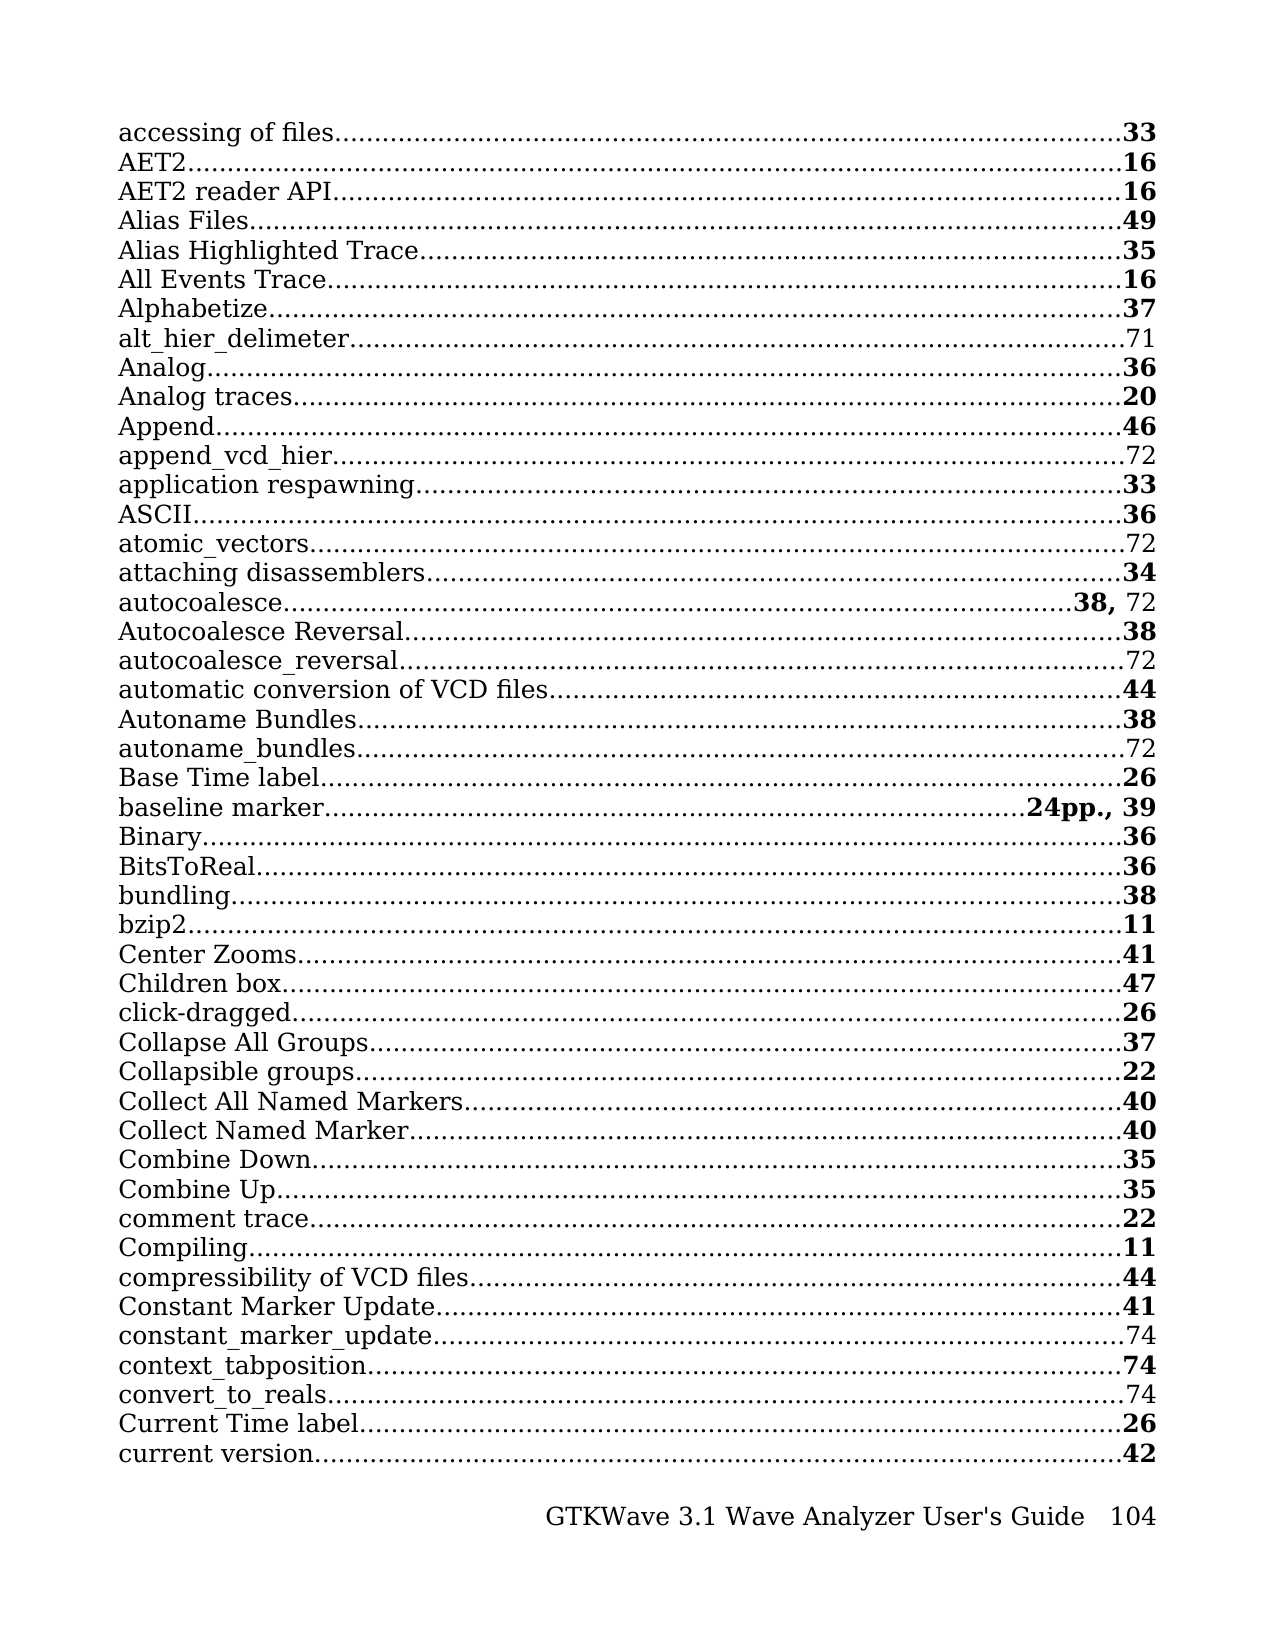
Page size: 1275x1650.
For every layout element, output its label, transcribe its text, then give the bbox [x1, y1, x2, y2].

text Combine Down 35 [118, 1145, 1157, 1174]
text autocoalesce 38, 72 [118, 587, 1157, 617]
text autocoalesce_reversal 72 [118, 646, 1157, 675]
text comment trace 22 [118, 1204, 1157, 1233]
text Compiling 11 [118, 1233, 1157, 1263]
text alt_hier_delimeter 71 [118, 324, 1157, 353]
text Alphabetize 37 [118, 294, 1157, 324]
text Autocoalesce Reversal 38 [118, 617, 1157, 646]
text Autoname Bundles 38 [118, 705, 1157, 734]
text Collect Named Marker 40 [118, 1116, 1157, 1145]
text current version 42 [118, 1438, 1157, 1468]
text Combine Up 35 [118, 1174, 1157, 1204]
text context_tabposition 74 [118, 1351, 1157, 1380]
text Current Time label 26 [118, 1409, 1157, 1438]
text accessing of files 33 [118, 118, 1157, 147]
text Children box 47 [118, 969, 1157, 998]
text Collapsible groups 22 [118, 1057, 1157, 1086]
text Binary 36 [118, 822, 1157, 851]
text Alias Highlighted Trace 35 [118, 236, 1157, 265]
text convert_to_reals 74 [118, 1380, 1157, 1409]
text Append 46 [118, 412, 1157, 441]
text Alias Files 49 [118, 206, 1157, 236]
text Analog 36 [118, 353, 1157, 382]
text Collect All Named Markers 40 [118, 1086, 1157, 1116]
text compressibility of VCD files 44 [118, 1263, 1157, 1292]
text baseline marker 24pp., 39 [118, 793, 1157, 822]
text Analog traces 20 [118, 382, 1157, 412]
text bundling 38 [118, 881, 1157, 910]
text application respawning 33 [118, 470, 1157, 499]
text append_vcd_hier 72 [118, 441, 1157, 470]
text AET2 16 [118, 147, 1157, 177]
text All Events Trace 16 [118, 265, 1157, 294]
text AET2 reader API 16 [118, 177, 1157, 206]
text ASCII 36 [118, 499, 1157, 529]
text click-dragged 26 [118, 998, 1157, 1028]
text BitsToReal 36 [118, 851, 1157, 881]
text bzip2 11 [118, 910, 1157, 939]
text autoname_bundles 72 [118, 734, 1157, 763]
text Base Time label 26 [118, 763, 1157, 793]
text automatic conversion of VCD files 44 [118, 675, 1157, 705]
text constant_marker_update 74 [118, 1321, 1157, 1351]
text Constant Marker Update 41 [118, 1292, 1157, 1321]
text Center Zooms 41 [118, 939, 1157, 969]
text atomic_vectors 72 [118, 529, 1157, 558]
text Collapse All Groups 37 [118, 1028, 1157, 1057]
text attaching disassemblers 34 [118, 558, 1157, 587]
